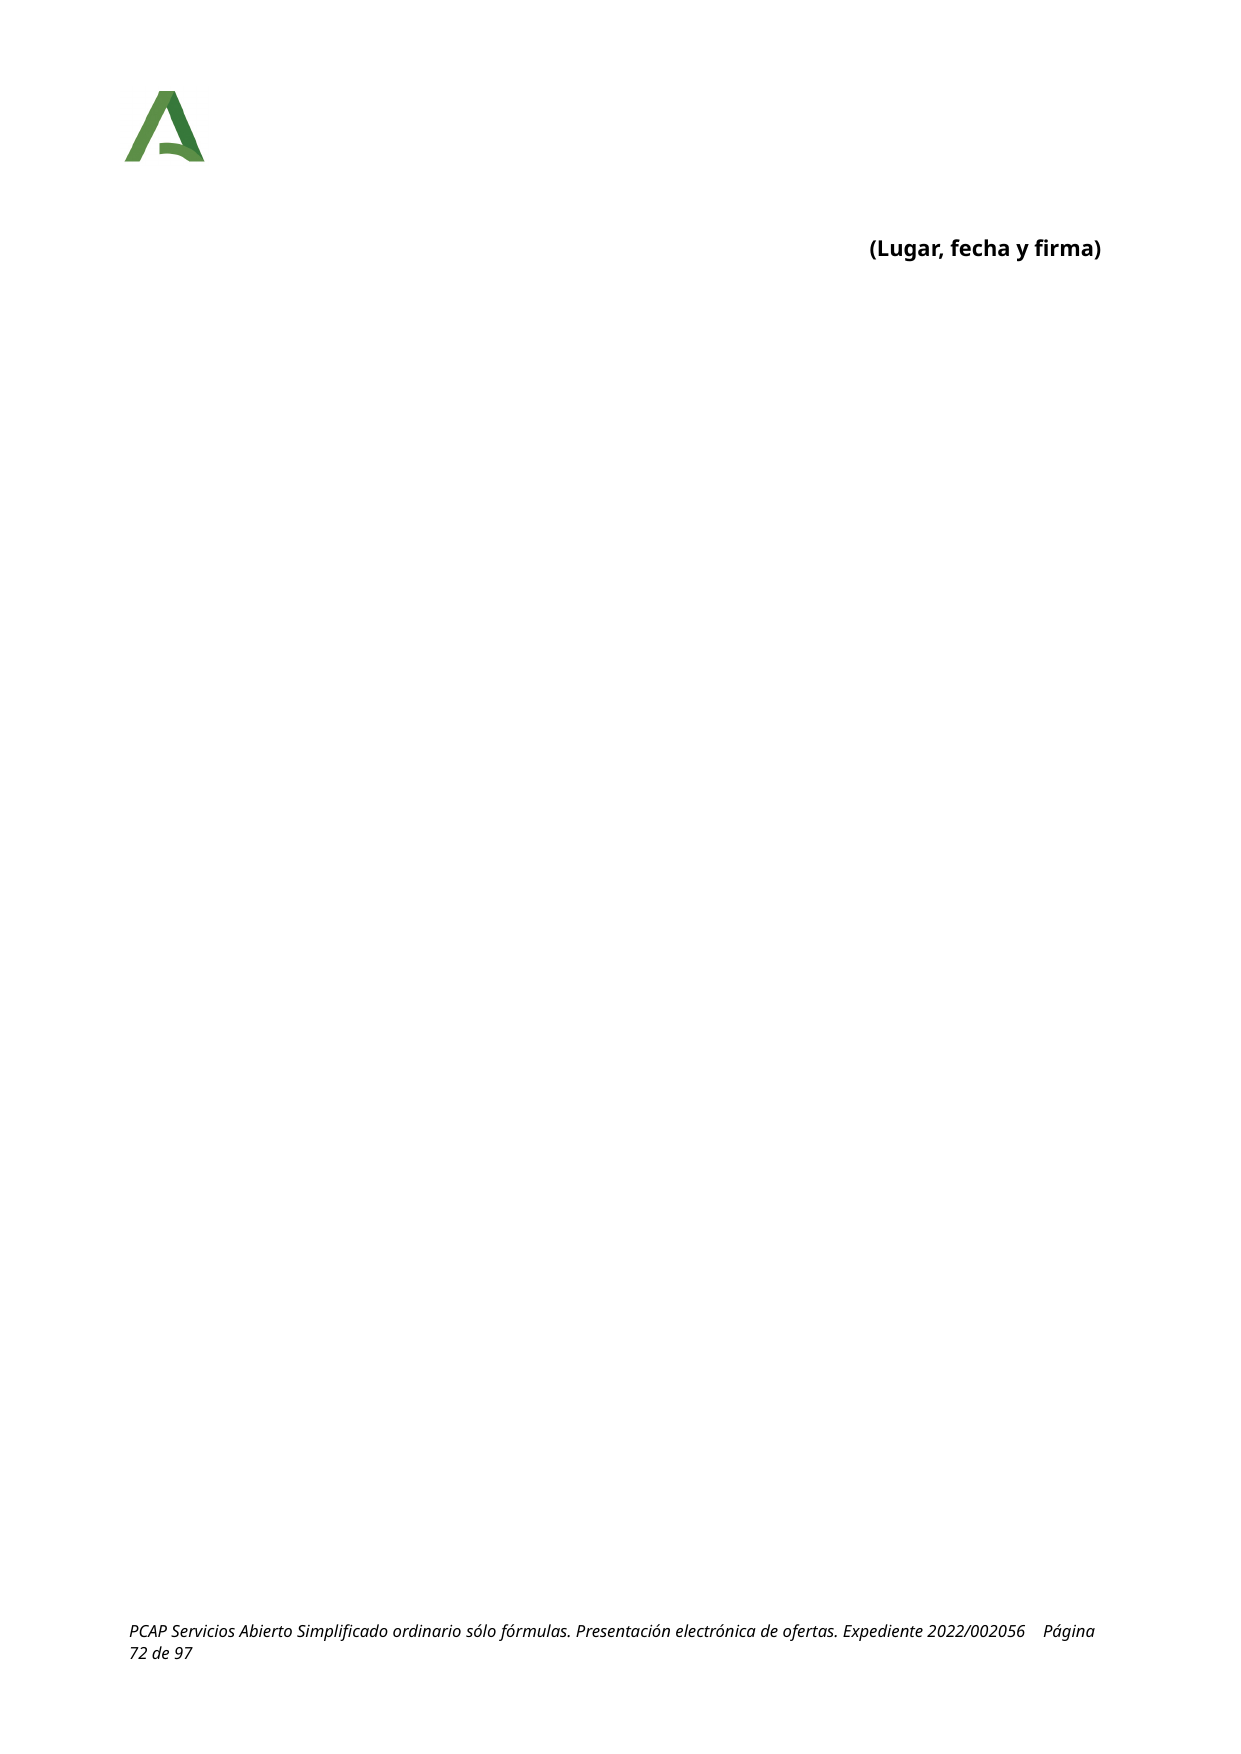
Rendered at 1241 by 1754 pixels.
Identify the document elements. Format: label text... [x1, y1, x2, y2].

picture [120, 86, 209, 166]
text (Lugar, fecha y firma) [129, 230, 1104, 266]
